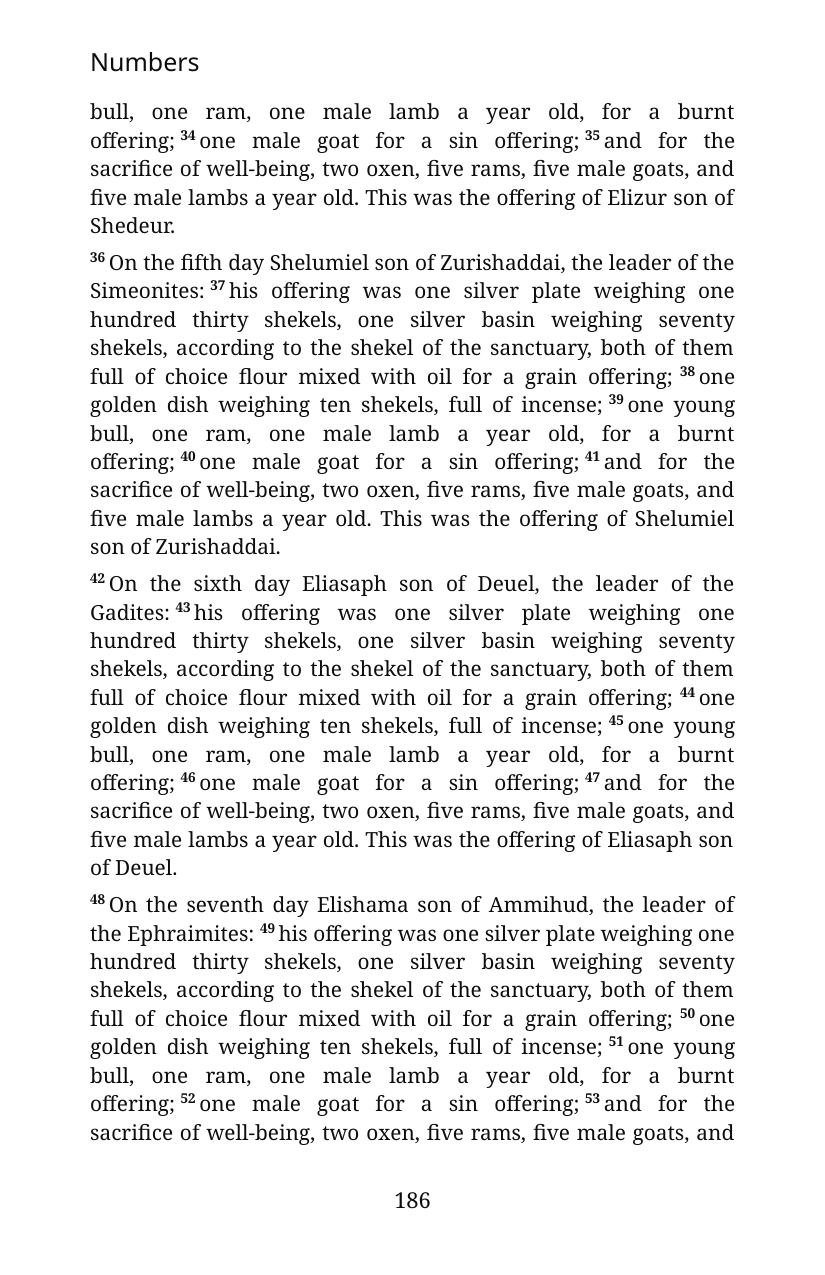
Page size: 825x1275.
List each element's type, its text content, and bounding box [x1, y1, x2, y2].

text 48 On the seventh day Elishama son of Ammihud, the leader of the Ephraimites: 49 his offering was one silver plate weighing one hundred thirty shekels, one silver basin weighing seventy shekels, according to the shekel of the sanctuary, both of them full of choice flour mixed with oil for a grain offering; 50 one golden dish weighing ten shekels, full of incense; 51 one young bull, one ram, one male lamb a year old, for a burnt offering; 52 one male goat for a sin offering; 53 and for the sacrifice of well-being, two oxen, five rams, five male goats, and [90, 890, 735, 1146]
text 42 On the sixth day Eliasaph son of Deuel, the leader of the Gadites: 43 his offering was one silver plate weighing one hundred thirty shekels, one silver basin weighing seventy shekels, according to the shekel of the sanctuary, both of them full of choice flour mixed with oil for a grain offering; 44 one golden dish weighing ten shekels, full of incense; 45 one young bull, one ram, one male lamb a year old, for a burnt offering; 46 one male goat for a sin offering; 47 and for the sacrifice of well-being, two oxen, five rams, five male goats, and five male lambs a year old. This was the offering of Eliasaph son of Deuel. [90, 569, 735, 882]
text 36 On the fifth day Shelumiel son of Zurishaddai, the leader of the Simeonites: 37 his offering was one silver plate weighing one hundred thirty shekels, one silver basin weighing seventy shekels, according to the shekel of the sanctuary, both of them full of choice flour mixed with oil for a grain offering; 38 one golden dish weighing ten shekels, full of incense; 39 one young bull, one ram, one male lamb a year old, for a burnt offering; 40 one male goat for a sin offering; 41 and for the sacrifice of well-being, two oxen, five rams, five male goats, and five male lambs a year old. This was the offering of Shelumiel son of Zurishaddai. [90, 248, 735, 561]
text bull, one ram, one male lamb a year old, for a burnt offering; 34 one male goat for a sin offering; 35 and for the sacrifice of well-being, two oxen, five rams, five male goats, and five male lambs a year old. This was the offering of Elizur son of Shedeur. [90, 97, 735, 240]
